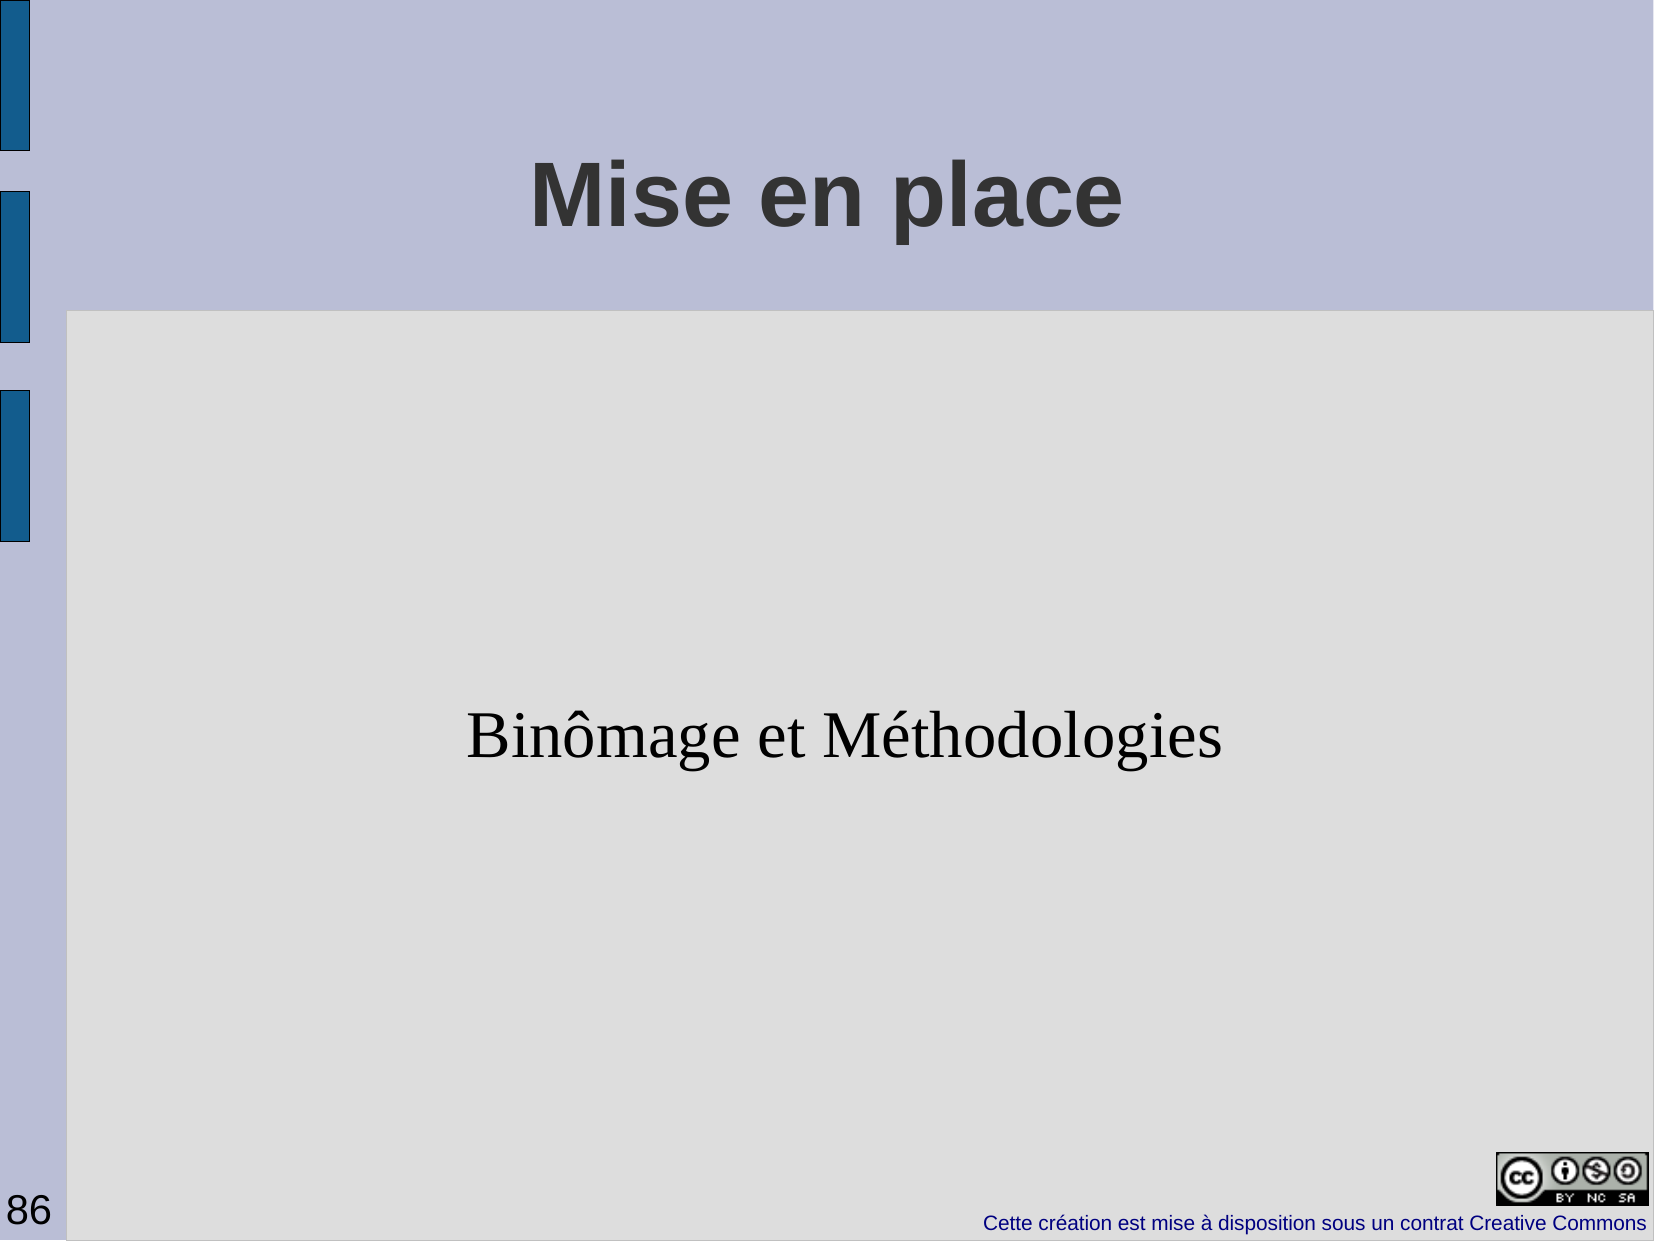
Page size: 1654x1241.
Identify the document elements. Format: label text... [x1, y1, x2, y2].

subtitle Binômage et Méthodologies [121, 344, 1534, 1127]
picture [1496, 1152, 1649, 1206]
title Mise en place [121, 91, 1534, 299]
